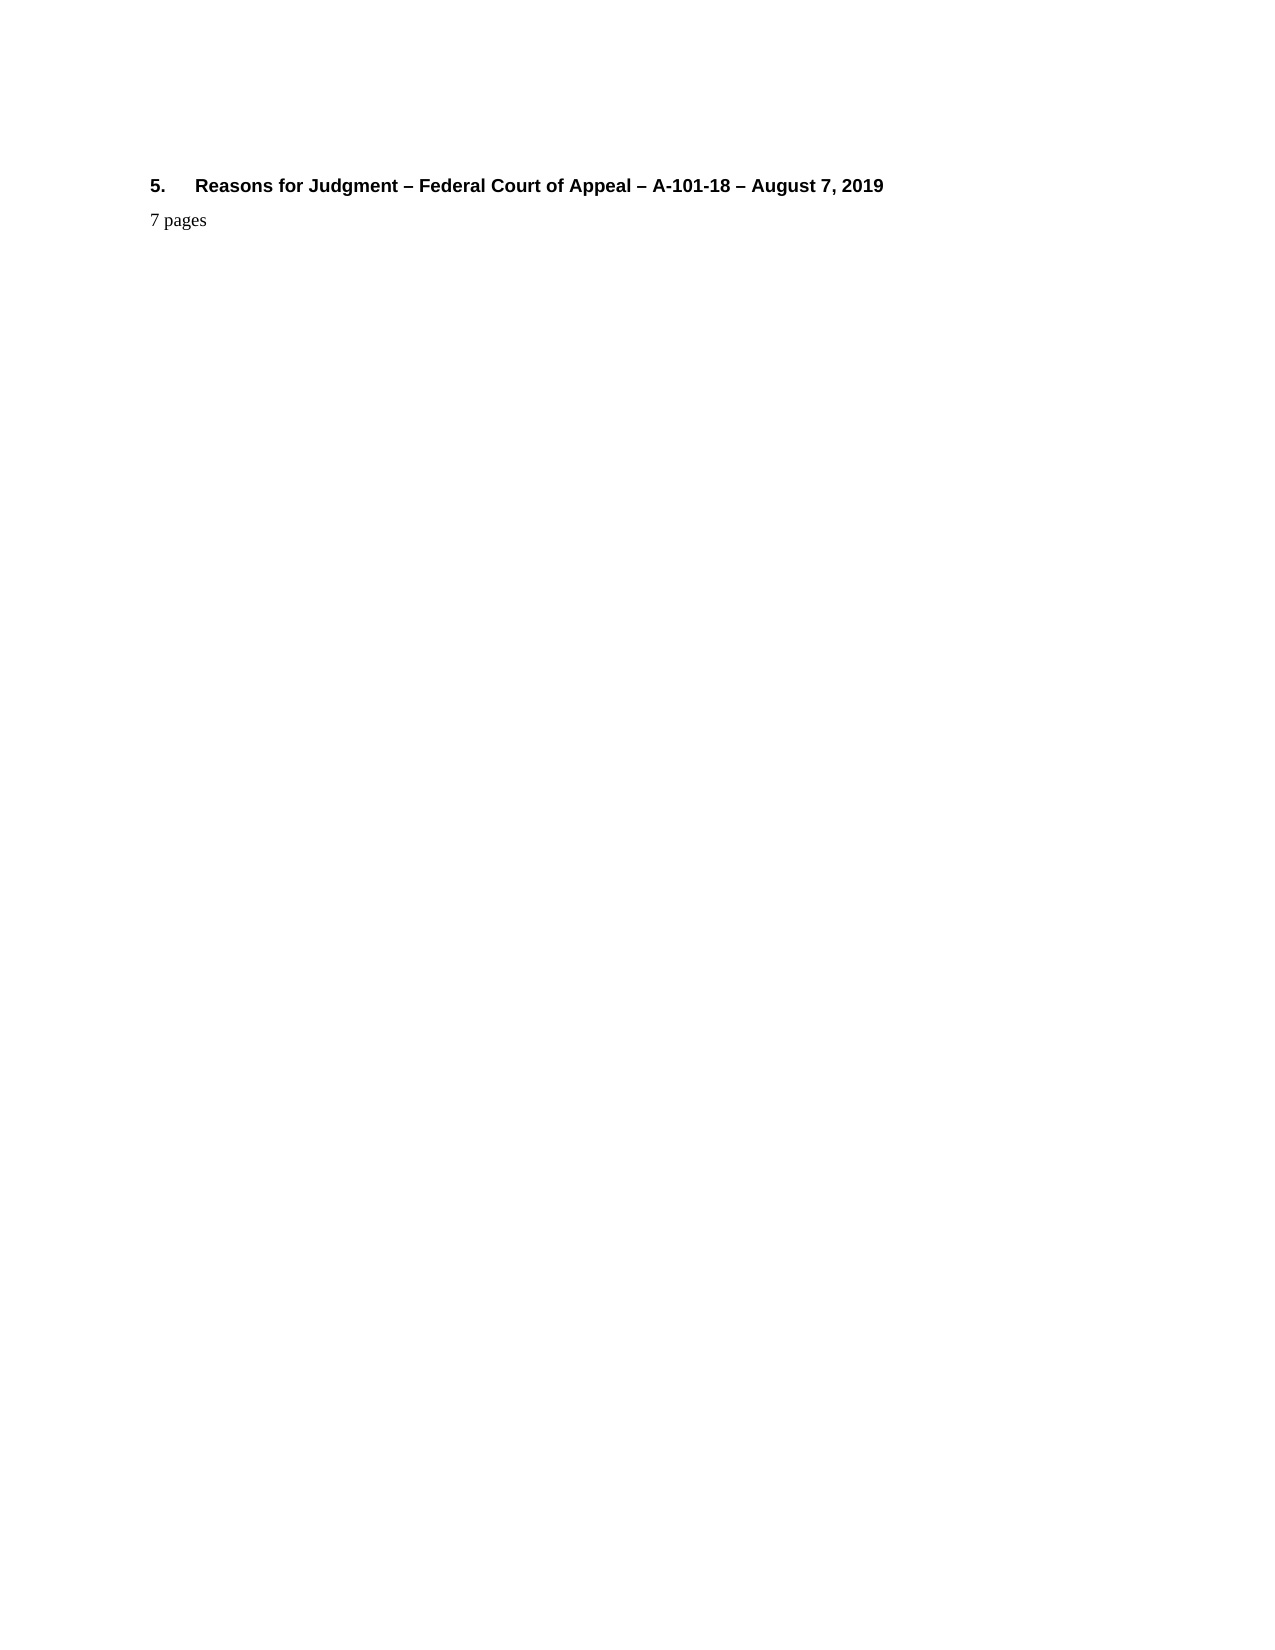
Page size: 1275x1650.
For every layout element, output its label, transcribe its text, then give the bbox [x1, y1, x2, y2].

text 7 pages [150, 209, 1125, 231]
subtitle Reasons for Judgment – Federal Court of Appeal – A-101-18 – August 7, 2019 [150, 175, 1125, 197]
